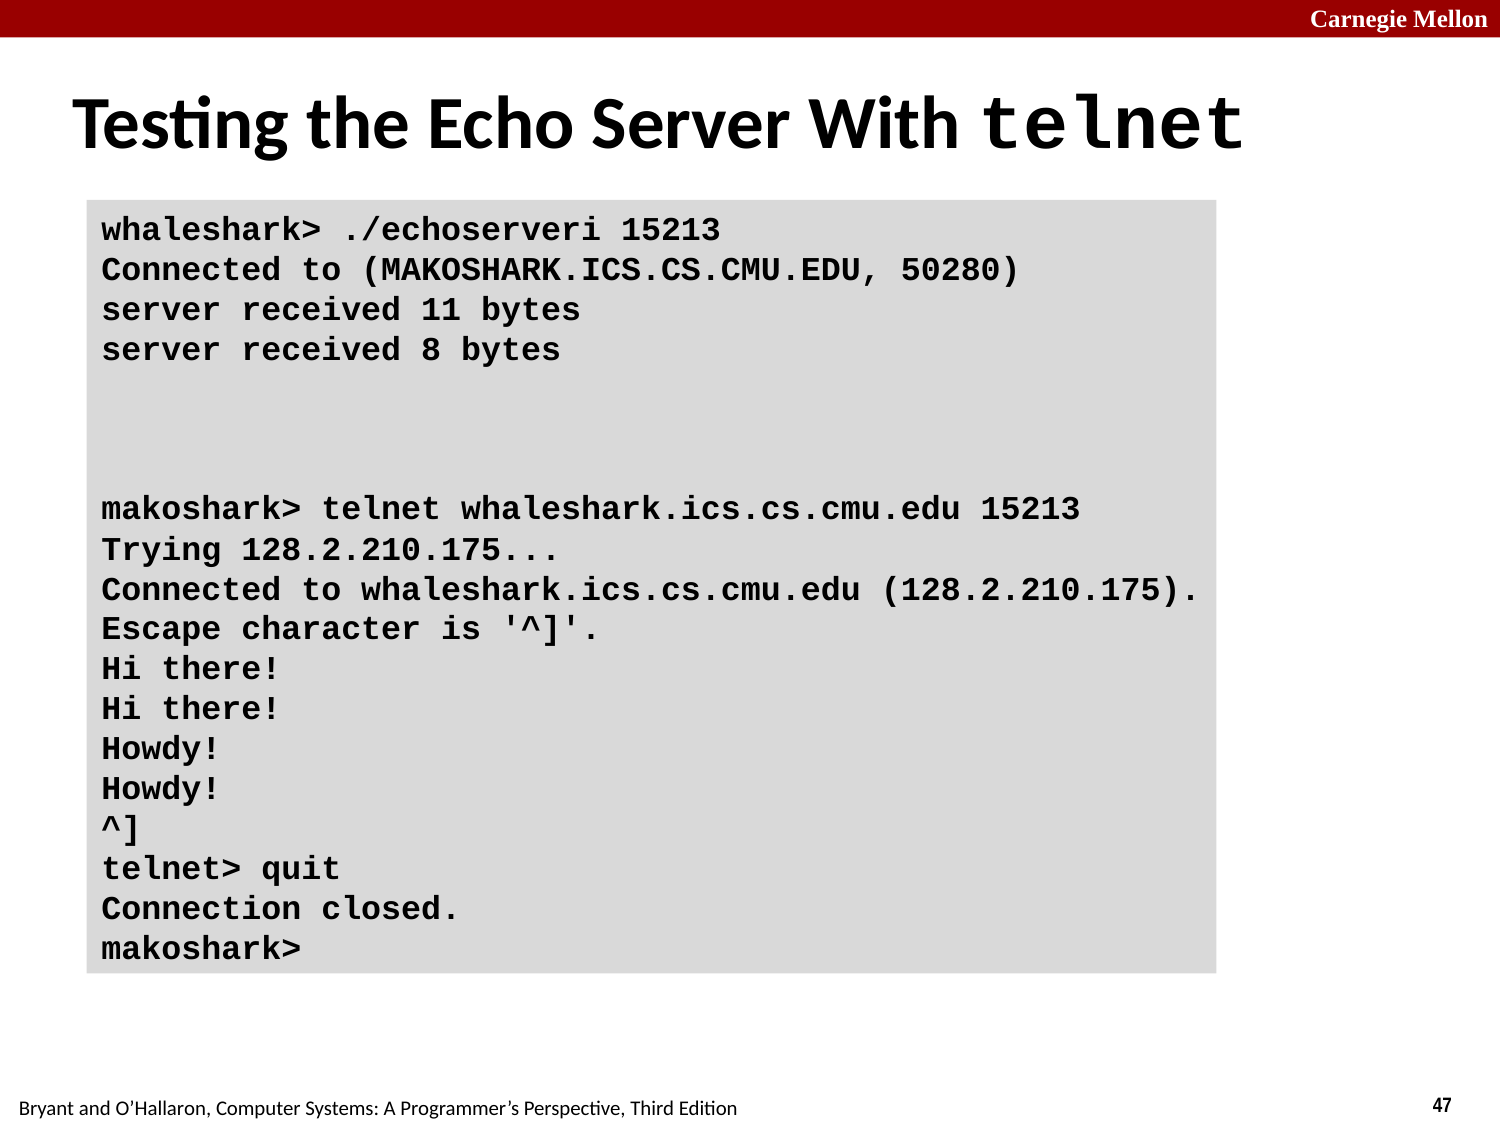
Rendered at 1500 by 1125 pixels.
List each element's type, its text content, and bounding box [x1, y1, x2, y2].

text_box whaleshark> ./echoserveri 15213 Connected to (MAKOSHARK.ICS.CS.CMU.EDU, 50280) server received 11 bytes server received 8 bytes makoshark> telnet whaleshark.ics.cs.cmu.edu 15213 Trying 128.2.210.175... Connected to whaleshark.ics.cs.cmu.edu (128.2.210.175). Escape character is '^]'. Hi there! Hi there! Howdy! Howdy! ^] telnet> quit Connection closed. makoshark> [86, 199, 1217, 974]
title Testing the Echo Server With telnet [57, 71, 1466, 166]
